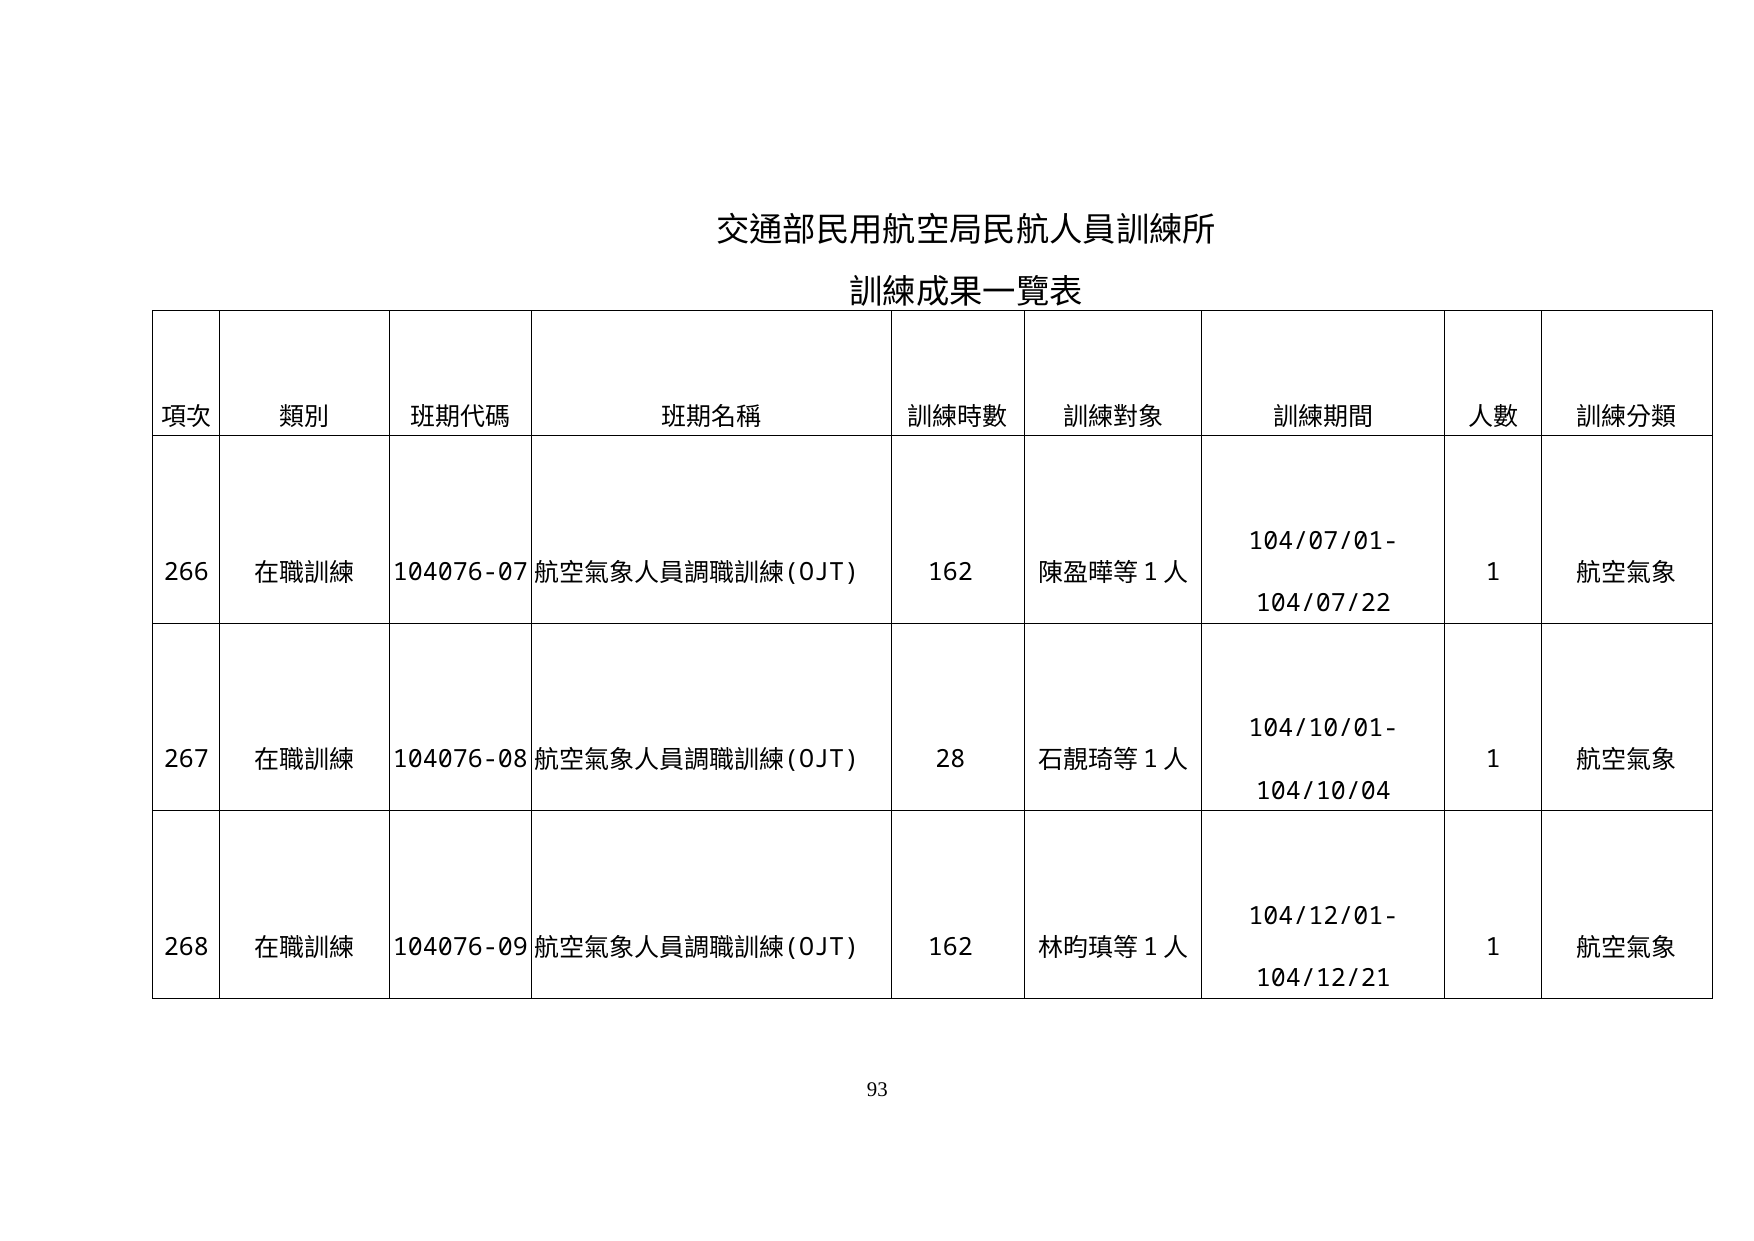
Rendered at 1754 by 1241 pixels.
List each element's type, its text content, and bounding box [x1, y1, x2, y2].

table_cell 在職訓練 [220, 436, 389, 623]
table_cell [153, 248, 219, 310]
table_cell 104076-09 [390, 811, 531, 998]
table_cell 訓練分類 [1542, 311, 1712, 435]
table_cell 104/12/01-104/12/21 [1202, 811, 1444, 998]
table_cell 航空氣象人員調職訓練(OJT) [532, 624, 891, 810]
table_cell 石靚琦等1人 [1025, 624, 1201, 810]
table_cell 人數 [1445, 311, 1541, 435]
table_cell 267 [153, 624, 219, 810]
table_cell 航空氣象 [1542, 436, 1712, 623]
table_cell 航空氣象人員調職訓練(OJT) [532, 436, 891, 623]
table_cell 1 [1445, 811, 1541, 998]
table_cell 航空氣象人員調職訓練(OJT) [532, 811, 891, 998]
table_cell 項次 [153, 311, 219, 435]
table_cell 訓練對象 [1025, 311, 1201, 435]
table_cell 在職訓練 [220, 811, 389, 998]
table_cell 類別 [220, 311, 389, 435]
table_cell 162 [892, 811, 1024, 998]
table_cell 266 [153, 436, 219, 623]
table_cell 1 [1445, 624, 1541, 810]
table_cell 268 [153, 811, 219, 998]
table_cell 訓練時數 [892, 311, 1024, 435]
table_cell 班期名稱 [532, 311, 891, 435]
table_cell 訓練成果一覽表 [220, 248, 1712, 310]
table_cell 林昀瑱等1人 [1025, 811, 1201, 998]
table_cell 在職訓練 [220, 624, 389, 810]
table_cell 航空氣象 [1542, 811, 1712, 998]
table_cell 28 [892, 624, 1024, 810]
table_header 交通部民用航空局民航人員訓練所 [220, 185, 1712, 248]
table_cell 104/10/01-104/10/04 [1202, 624, 1444, 810]
table_cell 1 [1445, 436, 1541, 623]
table_cell 162 [892, 436, 1024, 623]
table_cell 班期代碼 [390, 311, 531, 435]
table_cell 104076-08 [390, 624, 531, 810]
table_cell 104/07/01-104/07/22 [1202, 436, 1444, 623]
table_cell 訓練期間 [1202, 311, 1444, 435]
table_header [153, 185, 219, 248]
table_cell 航空氣象 [1542, 624, 1712, 810]
table_cell 104076-07 [390, 436, 531, 623]
table_cell 陳盈曄等1人 [1025, 436, 1201, 623]
